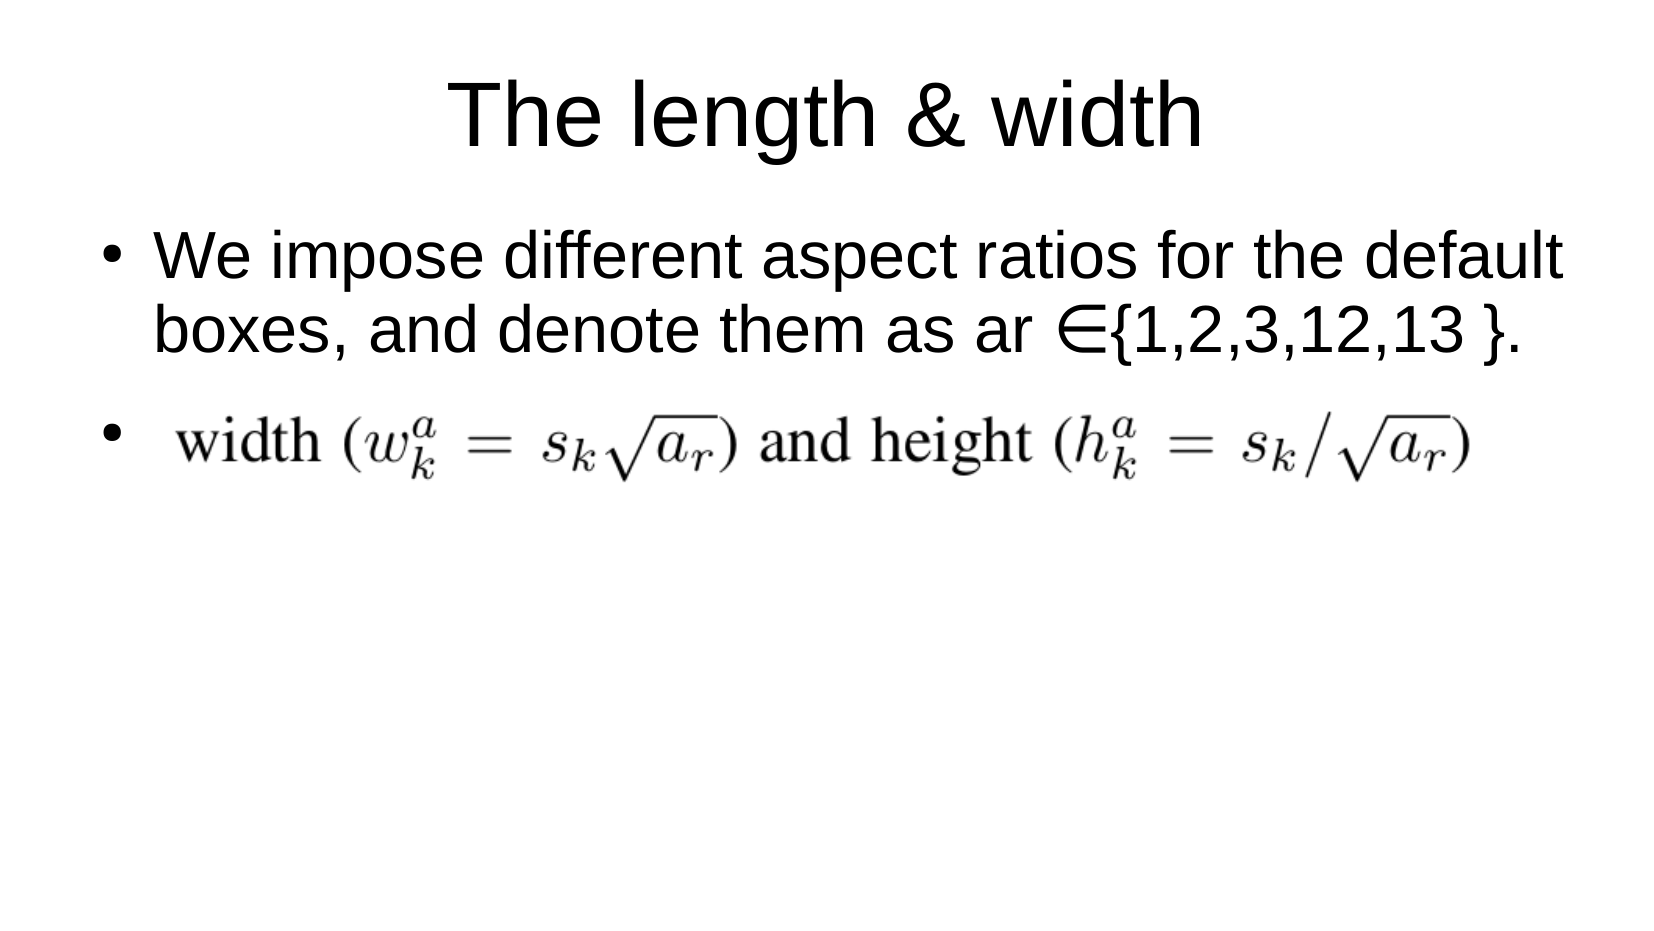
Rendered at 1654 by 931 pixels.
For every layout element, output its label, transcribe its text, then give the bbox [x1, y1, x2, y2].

title The length & width [82, 37, 1571, 193]
list We impose different aspect ratios for the default boxes, and denote them as ar ∈{1,2,3,12,13 }. [82, 217, 1571, 758]
picture [165, 404, 1507, 487]
